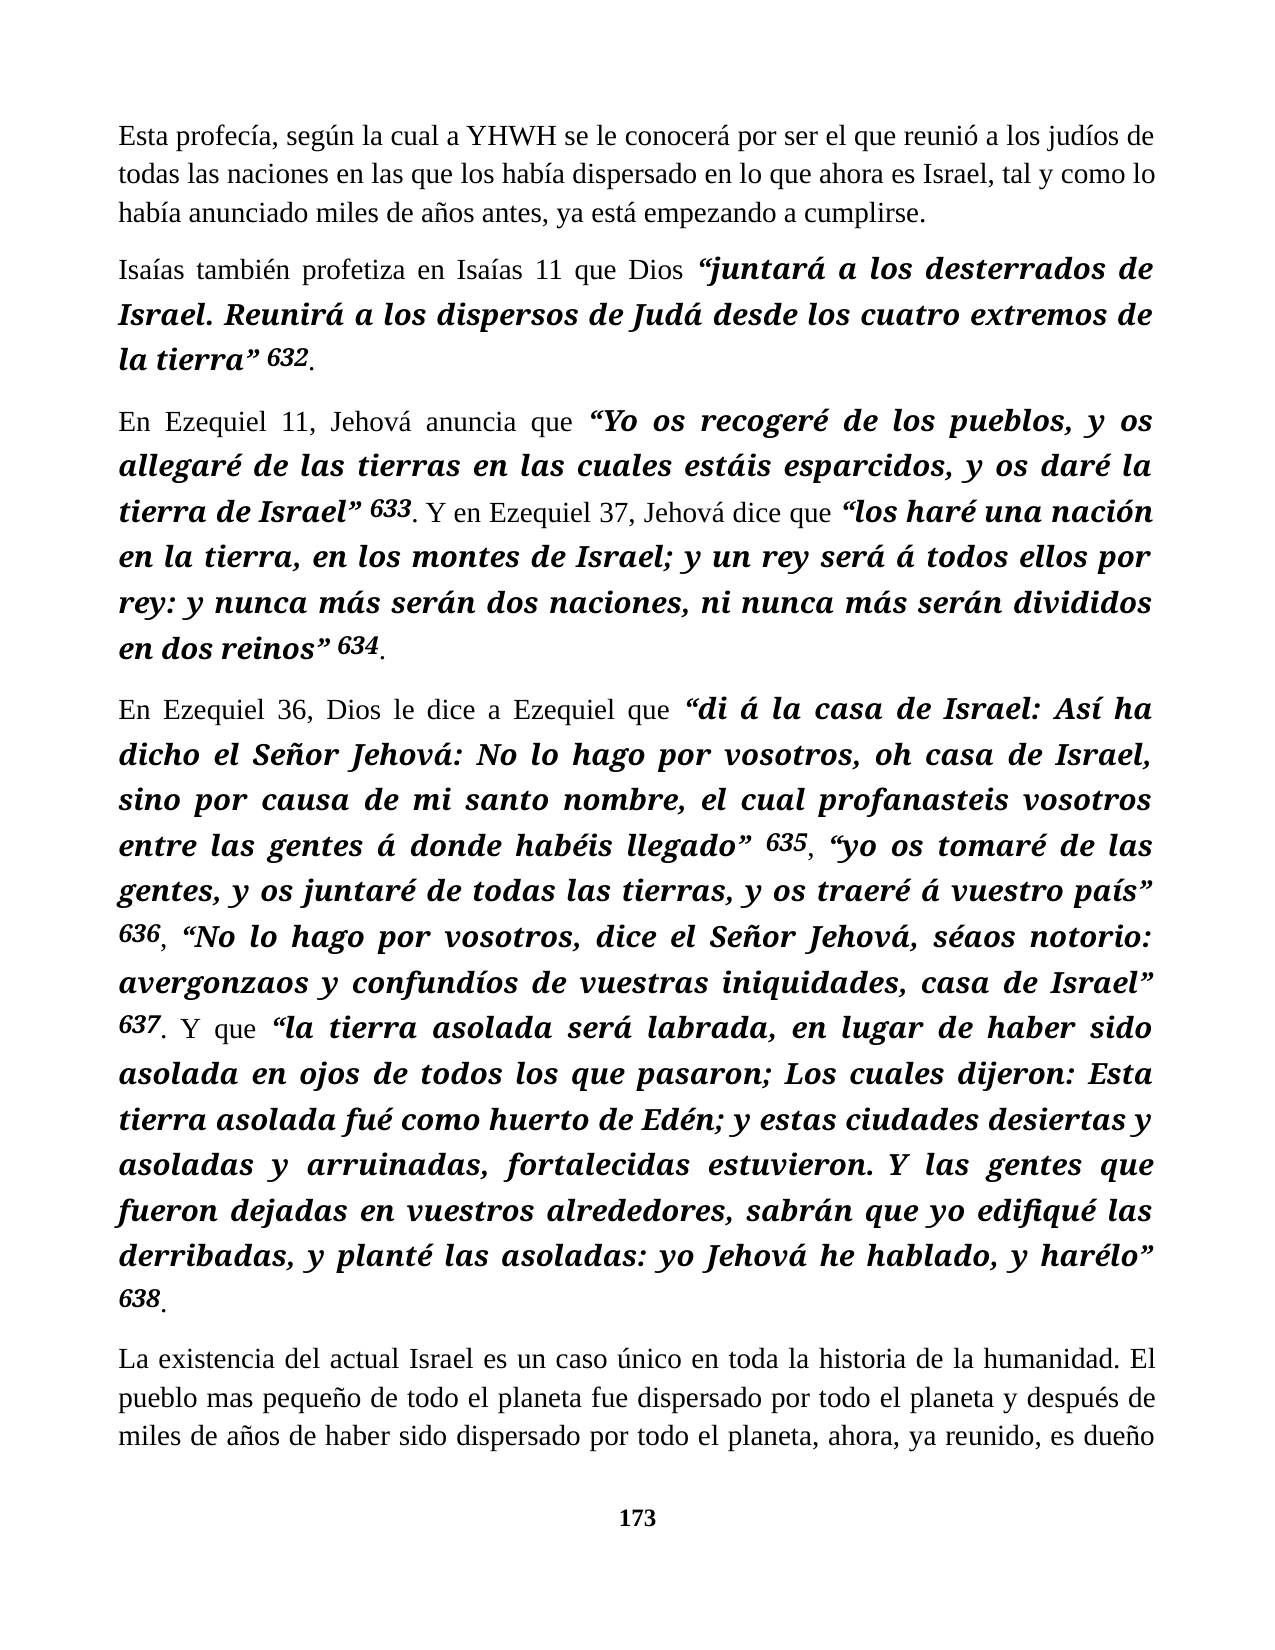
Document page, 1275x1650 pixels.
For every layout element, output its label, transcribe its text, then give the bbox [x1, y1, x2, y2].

text Esta profecía, según la cual a YHWH se le conocerá por ser el que reunió a los judíos de todas las naciones en las que los había dispersado en lo que ahora es Israel, tal y como lo había anunciado miles de años antes, ya está empezando a cumplirse. [118, 118, 1157, 229]
text En Ezequiel 36, Dios le dice a Ezequiel que “di á la casa de Israel: Así ha dicho el Señor Jehová: No lo hago por vosotros, oh casa de Israel, sino por causa de mi santo nombre, el cual profanasteis vosotros entre las gentes á donde habéis llegado” , “yo os tomaré de las gentes, y os juntaré de todas las tierras, y os traeré á vuestro país” , “No lo hago por vosotros, dice el Señor Jehová, séaos notorio: avergonzaos y confundíos de vuestras iniquidades, casa de Israel” . Y que “la tierra asolada será labrada, en lugar de haber sido asolada en ojos de todos los que pasaron; Los cuales dijeron: Esta tierra asolada fué como huerto de Edén; y estas ciudades desiertas y asoladas y arruinadas, fortalecidas estuvieron. Y las gentes que fueron dejadas en vuestros alrededores, sabrán que yo edifiqué las derribadas, y planté las asoladas: yo Jehová he hablado, y harélo” . [118, 688, 1157, 1321]
text En Ezequiel 11, Jehová anuncia que “Yo os recogeré de los pueblos, y os allegaré de las tierras en las cuales estáis esparcidos, y os daré la tierra de Israel” . Y en Ezequiel 37, Jehová dice que “los haré una nación en la tierra, en los montes de Israel; y un rey será á todos ellos por rey: y nunca más serán dos naciones, ni nunca más serán divididos en dos reinos” . [118, 400, 1157, 668]
text La existencia del actual Israel es un caso único en toda la historia de la humanidad. El pueblo mas pequeño de todo el planeta fue dispersado por todo el planeta y después de miles de años de haber sido dispersado por todo el planeta, ahora, ya reunido, es dueño [118, 1341, 1157, 1452]
text Isaías también profetiza en Isaías 11 que Dios “juntará a los desterrados de Israel. Reunirá a los dispersos de Judá desde los cuatro extremos de la tierra” . [118, 248, 1157, 379]
